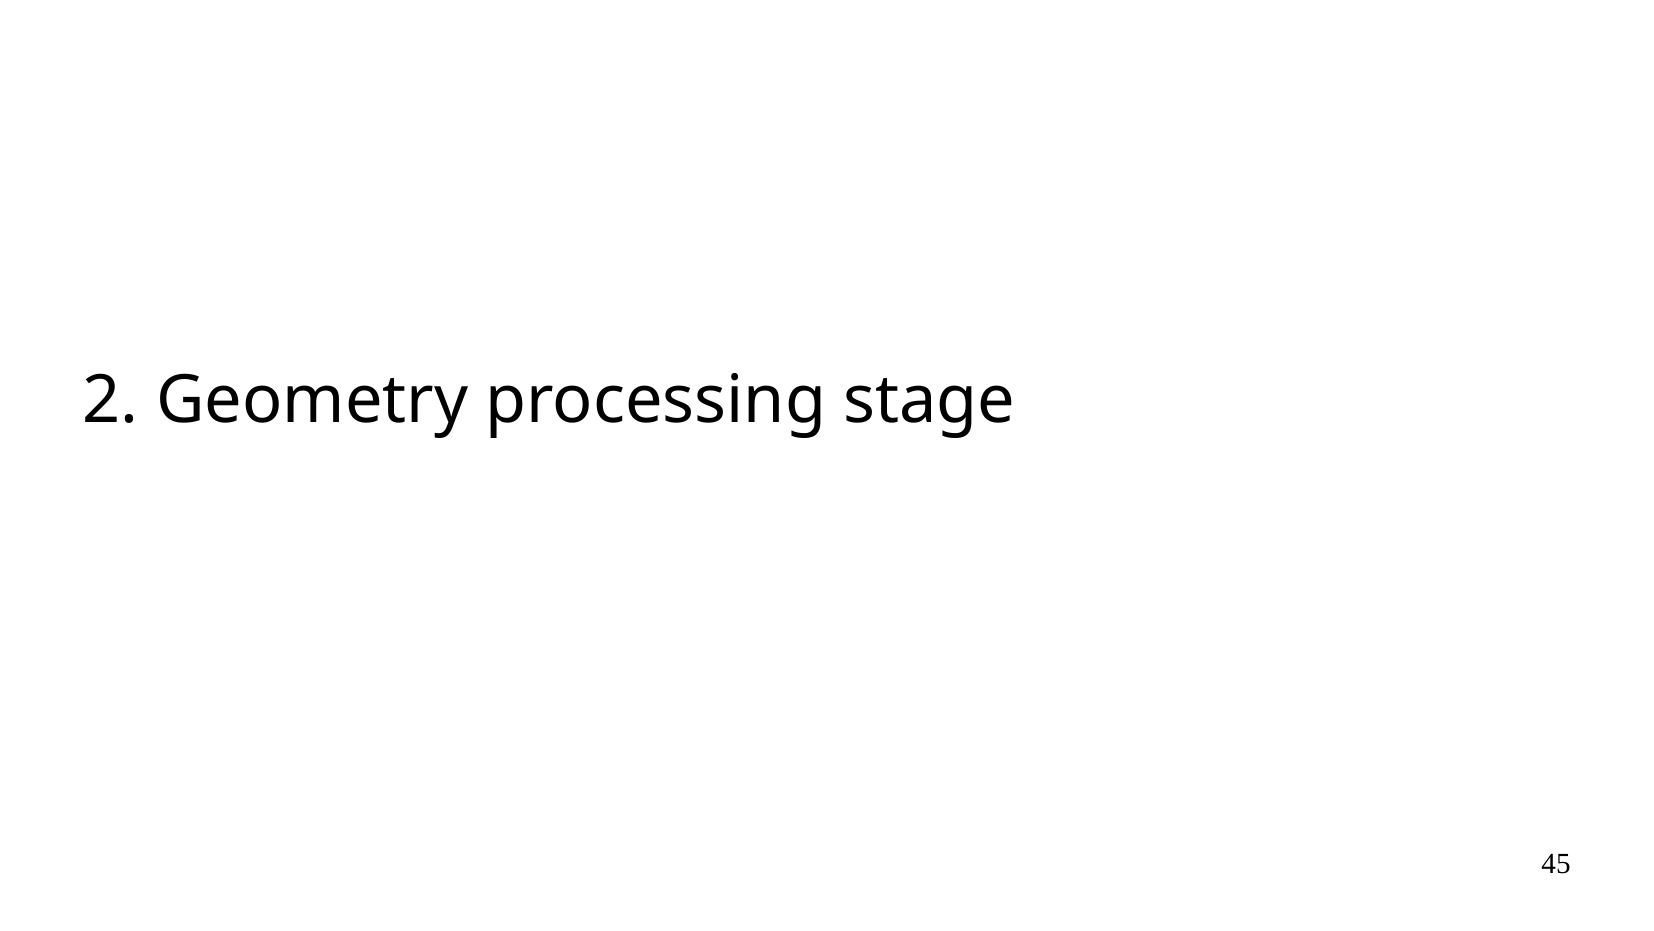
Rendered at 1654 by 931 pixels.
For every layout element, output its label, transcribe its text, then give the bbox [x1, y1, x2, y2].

subtitle 2. Geometry processing stage [82, 37, 1571, 757]
